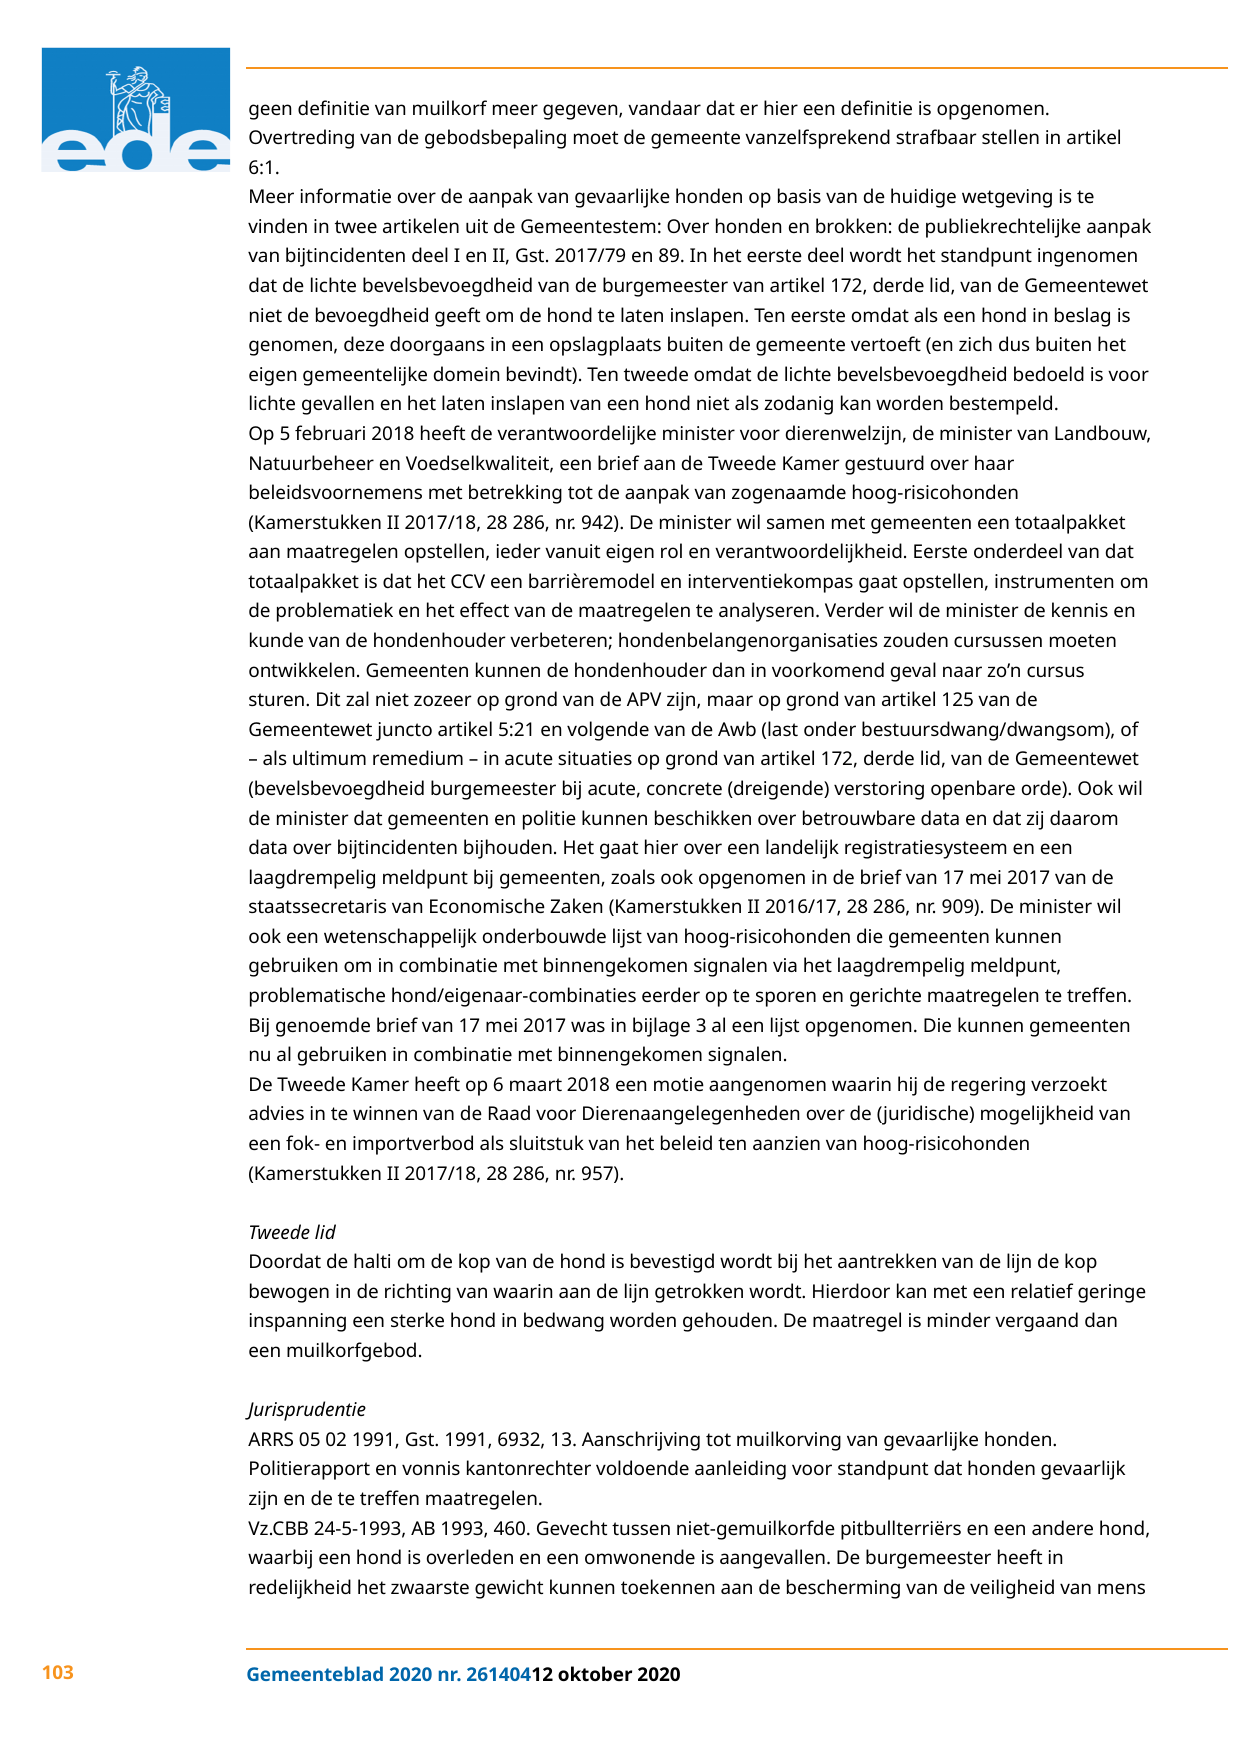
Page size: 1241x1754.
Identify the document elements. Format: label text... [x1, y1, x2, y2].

picture [41, 47, 231, 172]
text ARRS 05 02 1991, Gst. 1991, 6932, 13. Aanschrijving tot muilkorving van gevaarlijke honden. Politierapport en vonnis kantonrechter voldoende aanleiding voor standpunt dat honden gevaarlijk zijn en de te treffen maatregelen. [248, 1426, 1152, 1511]
text Op 5 februari 2018 heeft de verantwoordelijke minister voor dierenwelzijn, de minister van Landbouw, Natuurbeheer en Voedselkwaliteit, een brief aan de Tweede Kamer gestuurd over haar beleidsvoornemens met betrekking tot de aanpak van zogenaamde hoog-risicohonden (Kamerstukken II 2017/18, 28 286, nr. 942). De minister wil samen met gemeenten een totaalpakket aan maatregelen opstellen, ieder vanuit eigen rol en verantwoordelijkheid. Eerste onderdeel van dat totaalpakket is dat het CCV een barrièremodel en interventiekompas gaat opstellen, instrumenten om de problematiek en het effect van de maatregelen te analyseren. Verder wil de minister de kennis en kunde van de hondenhouder verbeteren; hondenbelangenorganisaties zouden cursussen moeten ontwikkelen. Gemeenten kunnen de hondenhouder dan in voorkomend geval naar zo’n cursus sturen. Dit zal niet zozeer op grond van de APV zijn, maar op grond van artikel 125 van de Gemeentewet juncto artikel 5:21 en volgende van de Awb (last onder bestuursdwang/dwangsom), of – als ultimum remedium – in acute situaties op grond van artikel 172, derde lid, van de Gemeentewet (bevelsbevoegdheid burgemeester bij acute, concrete (dreigende) verstoring openbare orde). Ook wil de minister dat gemeenten en politie kunnen beschikken over betrouwbare data en dat zij daarom data over bijtincidenten bijhouden. Het gaat hier over een landelijk registratiesysteem en een laagdrempelig meldpunt bij gemeenten, zoals ook opgenomen in de brief van 17 mei 2017 van de staatssecretaris van Economische Zaken (Kamerstukken II 2016/17, 28 286, nr. 909). De minister wil ook een wetenschappelijk onderbouwde lijst van hoog-risicohonden die gemeenten kunnen gebruiken om in combinatie met binnengekomen signalen via het laagdrempelig meldpunt, problematische hond/eigenaar-combinaties eerder op te sporen en gerichte maatregelen te treffen. Bij genoemde brief van 17 mei 2017 was in bijlage 3 al een lijst opgenomen. Die kunnen gemeenten nu al gebruiken in combinatie met binnengekomen signalen. [248, 420, 1152, 1067]
text Tweede lid [248, 1219, 1152, 1245]
text Vz.CBB 24-5-1993, AB 1993, 460. Gevecht tussen niet-gemuilkorfde pitbullterriërs en een andere hond, waarbij een hond is overleden en een omwonende is aangevallen. De burgemeester heeft in redelijkheid het zwaarste gewicht kunnen toekennen aan de bescherming van de veiligheid van mens [248, 1515, 1152, 1600]
text Doordat de halti om de kop van de hond is bevestigd wordt bij het aantrekken van de lijn de kop bewogen in de richting van waarin aan de lijn getrokken wordt. Hierdoor kan met een relatief geringe inspanning een sterke hond in bedwang worden gehouden. De maatregel is minder vergaand dan een muilkorfgebod. [248, 1248, 1152, 1363]
text Meer informatie over de aanpak van gevaarlijke honden op basis van de huidige wetgeving is te vinden in twee artikelen uit de Gemeentestem: Over honden en brokken: de publiekrechtelijke aanpak van bijtincidenten deel I en II, Gst. 2017/79 en 89. In het eerste deel wordt het standpunt ingenomen dat de lichte bevelsbevoegdheid van de burgemeester van artikel 172, derde lid, van de Gemeentewet niet de bevoegdheid geeft om de hond te laten inslapen. Ten eerste omdat als een hond in beslag is genomen, deze doorgaans in een opslagplaats buiten de gemeente vertoeft (en zich dus buiten het eigen gemeentelijke domein bevindt). Ten tweede omdat de lichte bevelsbevoegdheid bedoeld is voor lichte gevallen en het laten inslapen van een hond niet als zodanig kan worden bestempeld. [248, 183, 1152, 416]
text De Tweede Kamer heeft op 6 maart 2018 een motie aangenomen waarin hij de regering verzoekt advies in te winnen van de Raad voor Dierenaangelegenheden over de (juridische) mogelijkheid van een fok- en importverbod als sluitstuk van het beleid ten aanzien van hoog-risicohonden (Kamerstukken II 2017/18, 28 286, nr. 957). [248, 1071, 1152, 1186]
text Jurisprudentie [248, 1396, 1152, 1422]
text geen definitie van muilkorf meer gegeven, vandaar dat er hier een definitie is opgenomen. Overtreding van de gebodsbepaling moet de gemeente vanzelfsprekend strafbaar stellen in artikel 6:1. [248, 95, 1152, 180]
